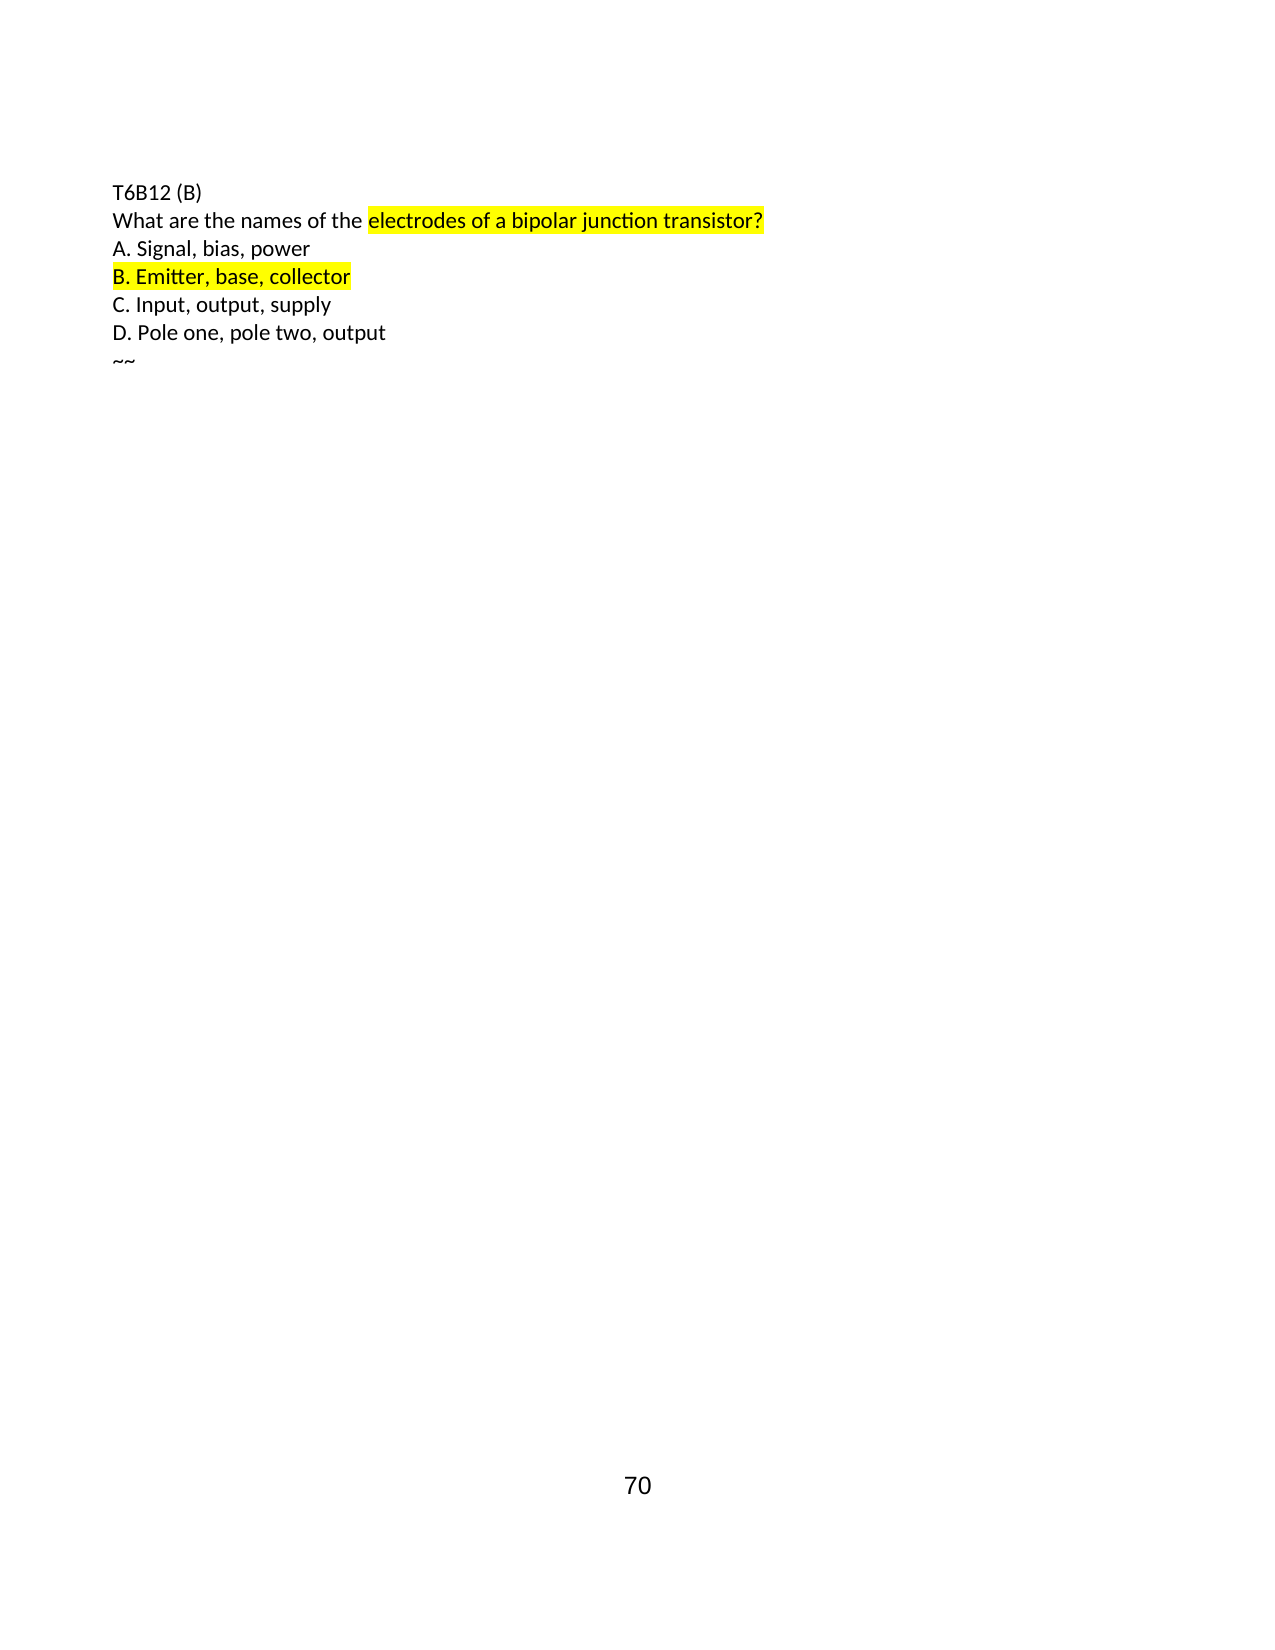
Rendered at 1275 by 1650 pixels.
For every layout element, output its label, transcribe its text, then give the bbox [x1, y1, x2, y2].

text What are the names of the electrodes of a bipolar junction transistor? [112, 206, 1162, 234]
text T6B12 (B) [112, 178, 1162, 206]
text D. Pole one, pole two, output [112, 318, 1162, 346]
text A. Signal, bias, power [112, 234, 1162, 262]
text ~~ [112, 346, 1162, 374]
text C. Input, output, supply [112, 290, 1162, 318]
text B. Emitter, base, collector [112, 262, 1162, 290]
